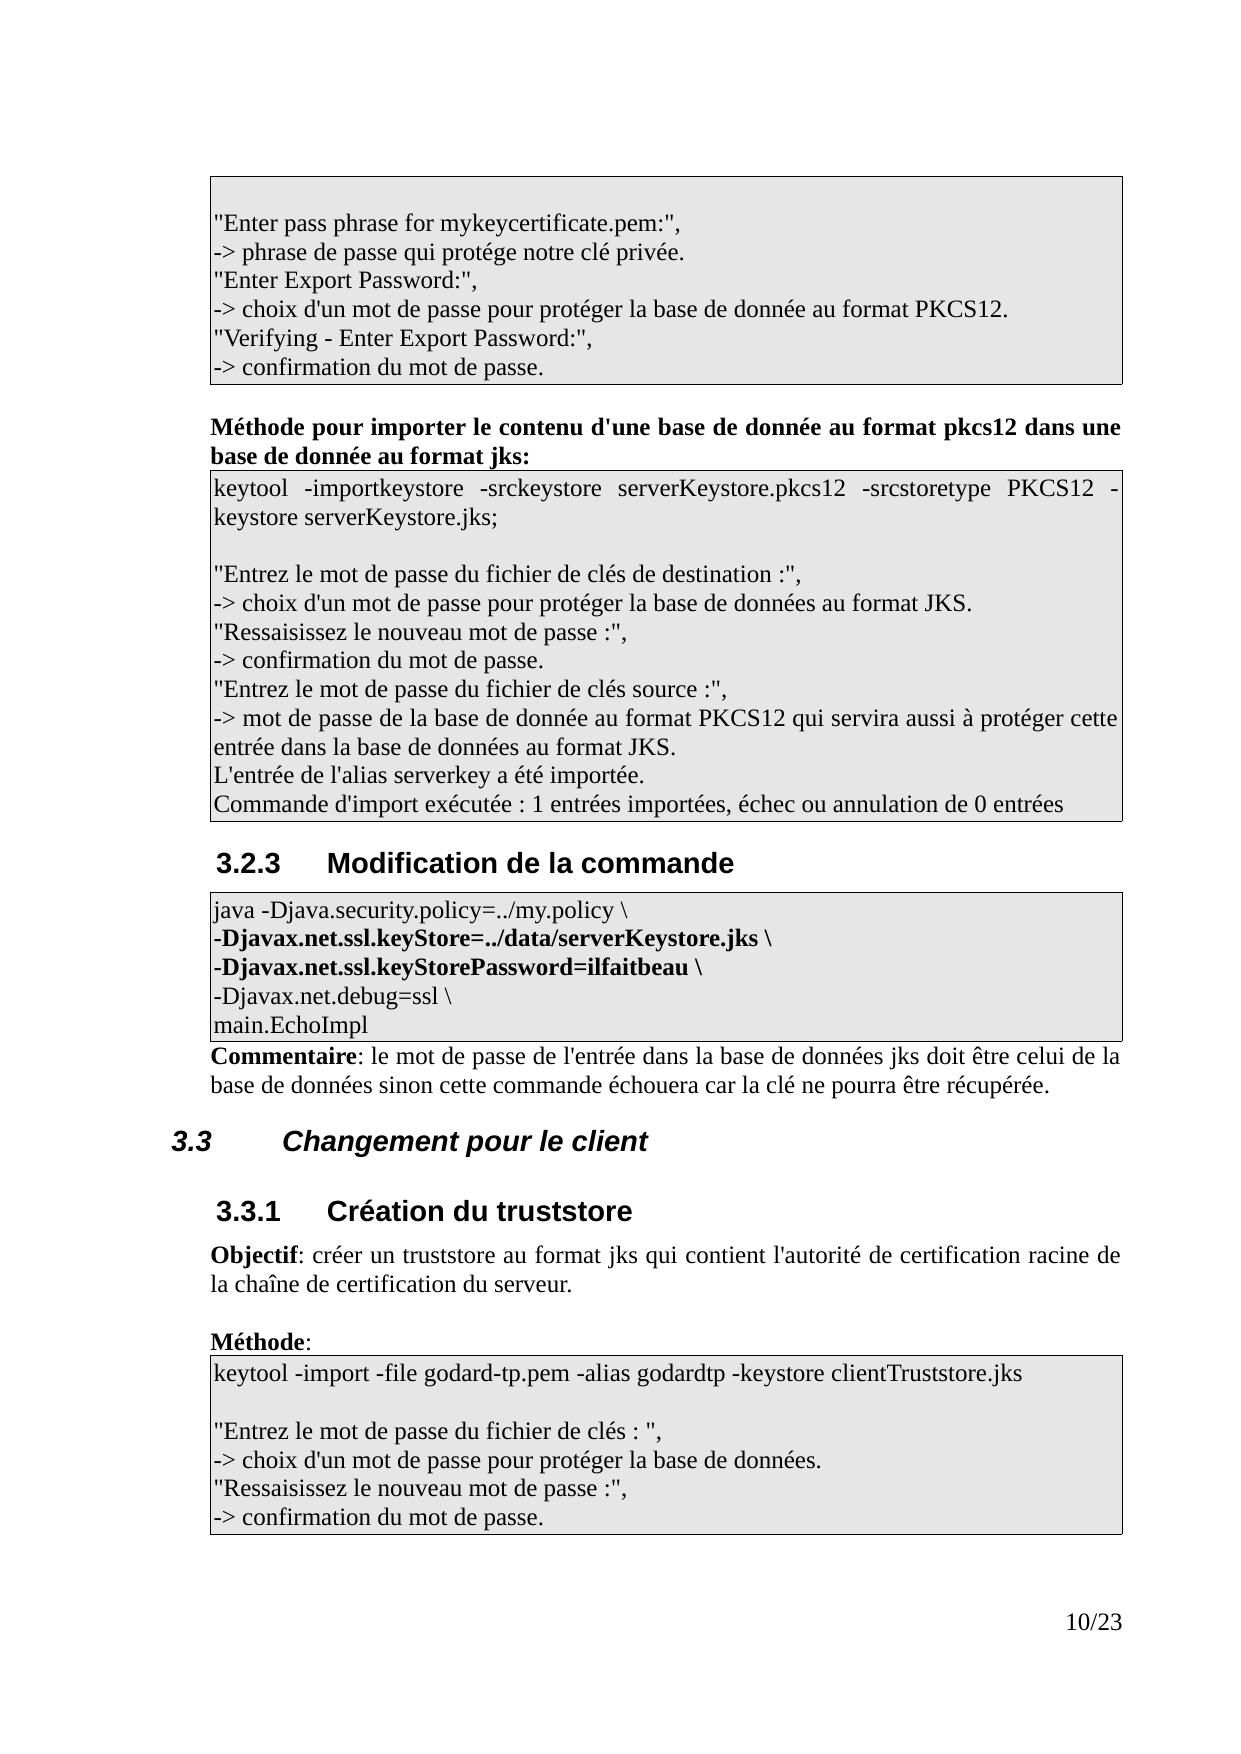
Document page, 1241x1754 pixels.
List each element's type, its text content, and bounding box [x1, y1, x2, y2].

text "Enter pass phrase for mykeycertificate.pem:", [211, 205, 1122, 234]
text java -Djava.security.policy=../my.policy \ [211, 893, 1122, 920]
text keytool -import -file godard-tp.pem -alias godardtp -keystore clientTruststore.jks [211, 1356, 1122, 1384]
text -> confirmation du mot de passe. [211, 642, 1122, 671]
text Méthode: [210, 1327, 1122, 1355]
subtitle Création du truststore [208, 1194, 1122, 1228]
subtitle Modification de la commande [208, 846, 1122, 879]
text "Verifying - Enter Export Password:", [211, 320, 1122, 349]
text "Enter Export Password:", [211, 263, 1122, 291]
text "Entrez le mot de passe du fichier de clés de destination :", [211, 556, 1122, 585]
text -Djavax.net.ssl.keyStore=../data/serverKeystore.jks \ [211, 920, 1122, 949]
text -> choix d'un mot de passe pour protéger la base de donnée au format PKCS12. [211, 291, 1122, 320]
text Méthode pour importer le contenu d'une base de donnée au format pkcs12 dans une base de donnée au format jks: [210, 412, 1122, 470]
text keytool -importkeystore -srckeystore serverKeystore.pkcs12 -srcstoretype PKCS12 -keystore serverKeystore.jks; [211, 471, 1122, 527]
text -> phrase de passe qui protége notre clé privée. [211, 234, 1122, 263]
text -> choix d'un mot de passe pour protéger la base de données au format JKS. [211, 585, 1122, 614]
text main.EchoImpl [211, 1007, 1122, 1041]
text -Djavax.net.ssl.keyStorePassword=ilfaitbeau \ [211, 949, 1122, 978]
text L'entrée de l'alias serverkey a été importée. [211, 757, 1122, 786]
text Commentaire: le mot de passe de l'entrée dans la base de données jks doit être celui de la base de données sinon cette commande échouera car la clé ne pourra être récupérée. [210, 1042, 1122, 1099]
text -> confirmation du mot de passe. [211, 1499, 1122, 1534]
text Objectif: créer un truststore au format jks qui contient l'autorité de certification racine de la chaîne de certification du serveur. [210, 1240, 1122, 1298]
text "Entrez le mot de passe du fichier de clés : ", [211, 1413, 1122, 1442]
text -> mot de passe de la base de donnée au format PKCS12 qui servira aussi à protéger cette entrée dans la base de données au format JKS. [211, 700, 1122, 757]
text "Ressaisissez le nouveau mot de passe :", [211, 614, 1122, 642]
text "Ressaisissez le nouveau mot de passe :", [211, 1470, 1122, 1499]
subtitle Changement pour le client [163, 1124, 1122, 1157]
text Commande d'import exécutée : 1 entrées importées, échec ou annulation de 0 entrées [211, 786, 1122, 821]
text "Entrez le mot de passe du fichier de clés source :", [211, 671, 1122, 700]
text -Djavax.net.debug=ssl \ [211, 978, 1122, 1007]
text -> confirmation du mot de passe. [211, 349, 1122, 384]
text -> choix d'un mot de passe pour protéger la base de données. [211, 1442, 1122, 1470]
